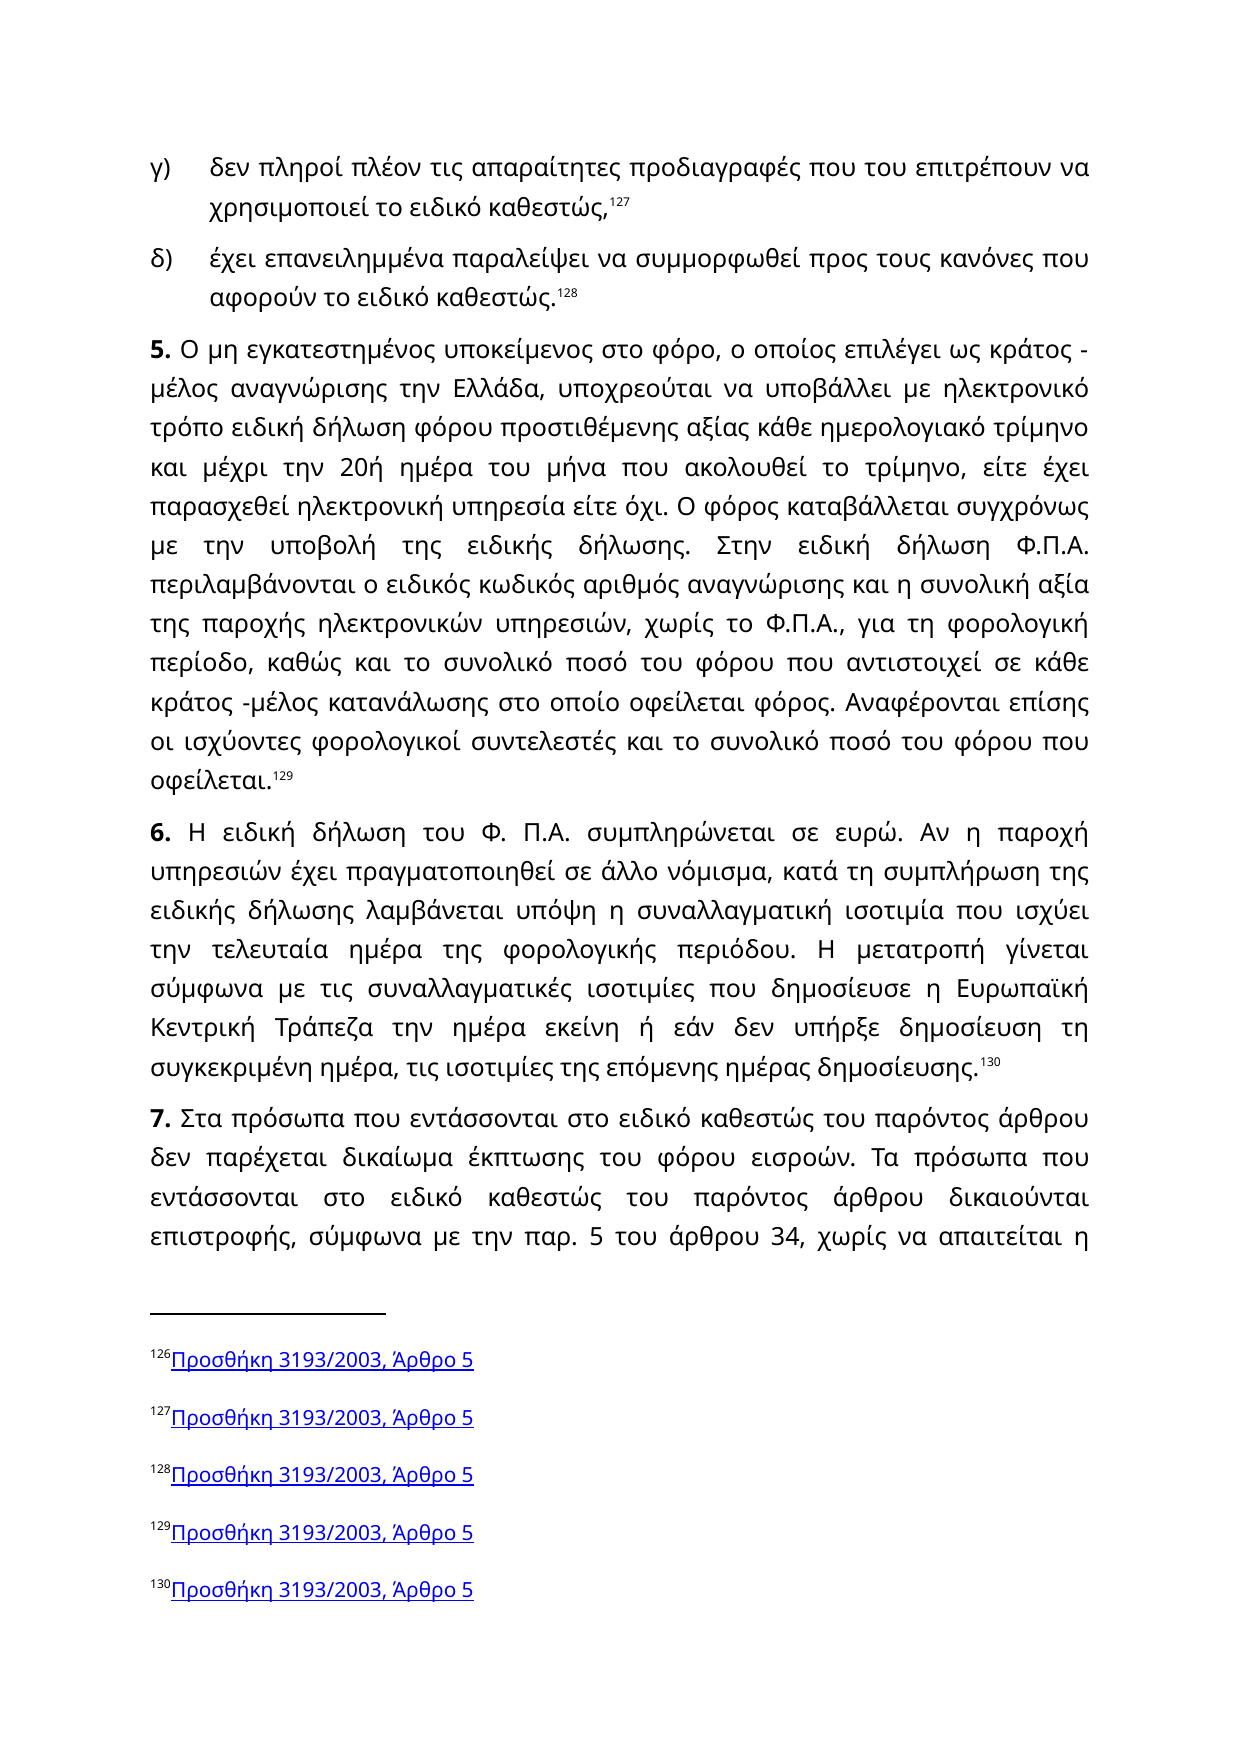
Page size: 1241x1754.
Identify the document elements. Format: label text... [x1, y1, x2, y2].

list δ) έχει επανειλημμένα παραλείψει να συμμορφωθεί προς τους κανόνες που αφορούν το ειδικό καθεστώς. [150, 241, 1090, 314]
text Προσθήκη 3193/2003, Άρθρο 5 [150, 1345, 1090, 1373]
text Προσθήκη 3193/2003, Άρθρο 5 [150, 1403, 1090, 1431]
text 5. Ο μη εγκατεστημένος υποκείμενος στο φόρο, ο οποίος επιλέγει ως κράτος -μέλος αναγνώρισης την Ελλάδα, υποχρεούται να υποβάλλει με ηλεκτρονικό τρόπο ειδική δήλωση φόρου προστιθέμενης αξίας κάθε ημερολογιακό τρίμηνο και μέχρι την 20ή ημέρα του μήνα που ακολουθεί το τρίμηνο, είτε έχει παρασχεθεί ηλεκτρονική υπηρεσία είτε όχι. Ο φόρος καταβάλλεται συγχρόνως με την υποβολή της ειδικής δήλωσης. Στην ειδική δήλωση Φ.Π.Α. περιλαμβάνονται ο ειδικός κωδικός αριθμός αναγνώρισης και η συνολική αξία της παροχής ηλεκτρονικών υπηρεσιών, χωρίς το Φ.Π.Α., για τη φορολογική περίοδο, καθώς και το συνολικό ποσό του φόρου που αντιστοιχεί σε κάθε κράτος -μέλος κατανάλωσης στο οποίο οφείλεται φόρος. Αναφέρονται επίσης οι ισχύοντες φορολογικοί συντελεστές και το συνολικό ποσό του φόρου που οφείλεται. [150, 332, 1090, 797]
text 6. Η ειδική δήλωση του Φ. Π.Α. συμπληρώνεται σε ευρώ. Αν η παροχή υπηρεσιών έχει πραγματοποιηθεί σε άλλο νόμισμα, κατά τη συμπλήρωση της ειδικής δήλωσης λαμβάνεται υπόψη η συναλλαγματική ισοτιμία που ισχύει την τελευταία ημέρα της φορολογικής περιόδου. Η μετατροπή γίνεται σύμφωνα με τις συναλλαγματικές ισοτιμίες που δημοσίευσε η Ευρωπαϊκή Κεντρική Τράπεζα την ημέρα εκείνη ή εάν δεν υπήρξε δημοσίευση τη συγκεκριμένη ημέρα, τις ισοτιμίες της επόμενης ημέρας δημοσίευσης. [150, 814, 1090, 1083]
text Προσθήκη 3193/2003, Άρθρο 5 [150, 1576, 1090, 1604]
text Προσθήκη 3193/2003, Άρθρο 5 [150, 1518, 1090, 1546]
list γ) δεν πληροί πλέον τις απαραίτητες προδιαγραφές που του επιτρέπουν να χρησιμοποιεί το ειδικό καθεστώς, [150, 150, 1090, 223]
text 7. Στα πρόσωπα που εντάσσονται στο ειδικό καθεστώς του παρόντος άρθρου δεν παρέχεται δικαίωμα έκπτωσης του φόρου εισροών. Τα πρόσωπα που εντάσσονται στο ειδικό καθεστώς του παρόντος άρθρου δικαιούνται επιστροφής, σύμφωνα με την παρ. 5 του άρθρου 34, χωρίς να απαιτείται η [150, 1101, 1090, 1252]
text Προσθήκη 3193/2003, Άρθρο 5 [150, 1460, 1090, 1489]
